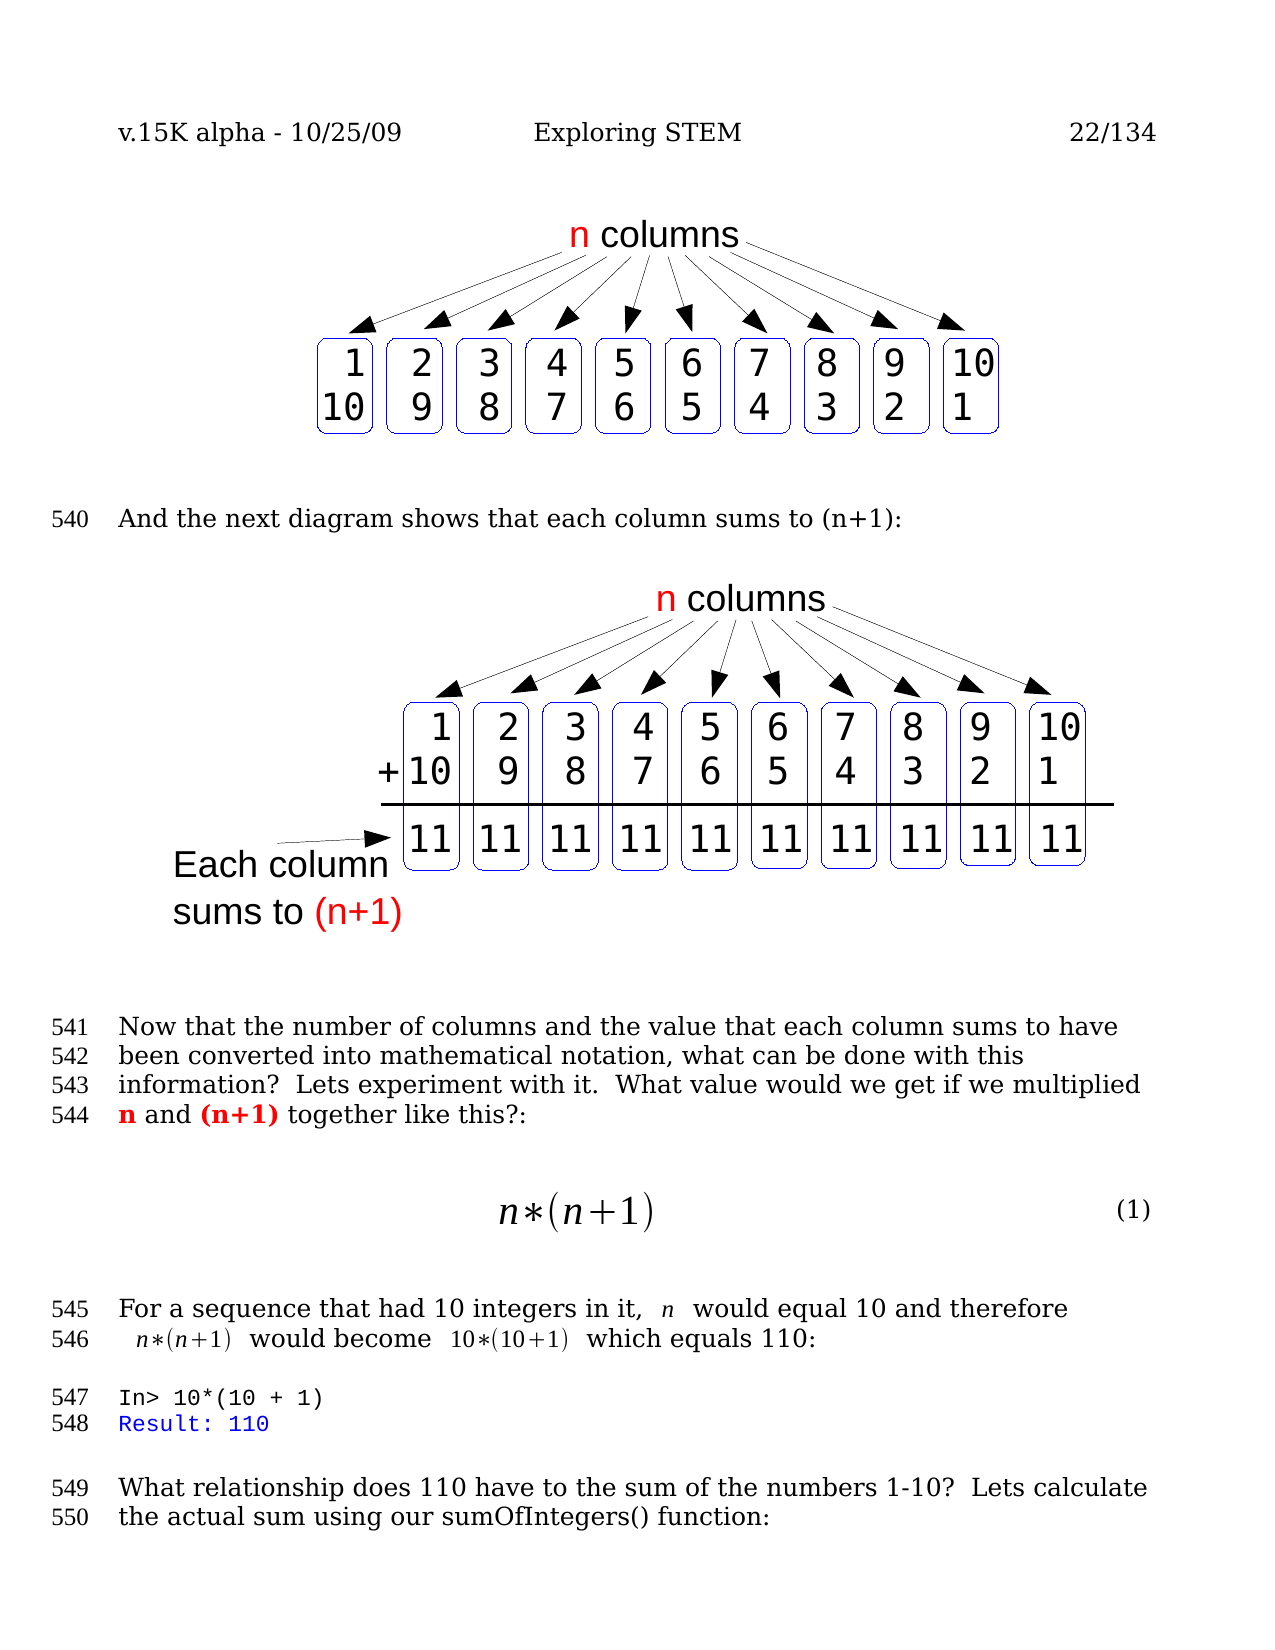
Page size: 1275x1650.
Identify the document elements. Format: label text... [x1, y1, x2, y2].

text In> 10*(10 + 1) [118, 1386, 1157, 1412]
table_header [118, 1180, 1041, 1241]
text For a sequence that had 10 integers in it,would equal 10 and thereforewould becomewhich equals 110: [118, 1294, 1157, 1354]
text What relationship does 110 have to the sum of the numbers 1-10? Lets calculate the actual sum using our sumOfIntegers() function: [118, 1473, 1157, 1531]
table_header (1) [1041, 1180, 1157, 1241]
text Result: 110 [118, 1412, 1157, 1438]
text Now that the number of columns and the value that each column sums to have been converted into mathematical notation, what can be done with this information? Lets experiment with it. What value would we get if we multiplied n and (n+1) together like this?: [118, 1012, 1157, 1129]
text And the next diagram shows that each column sums to (n+1): [118, 504, 1157, 533]
